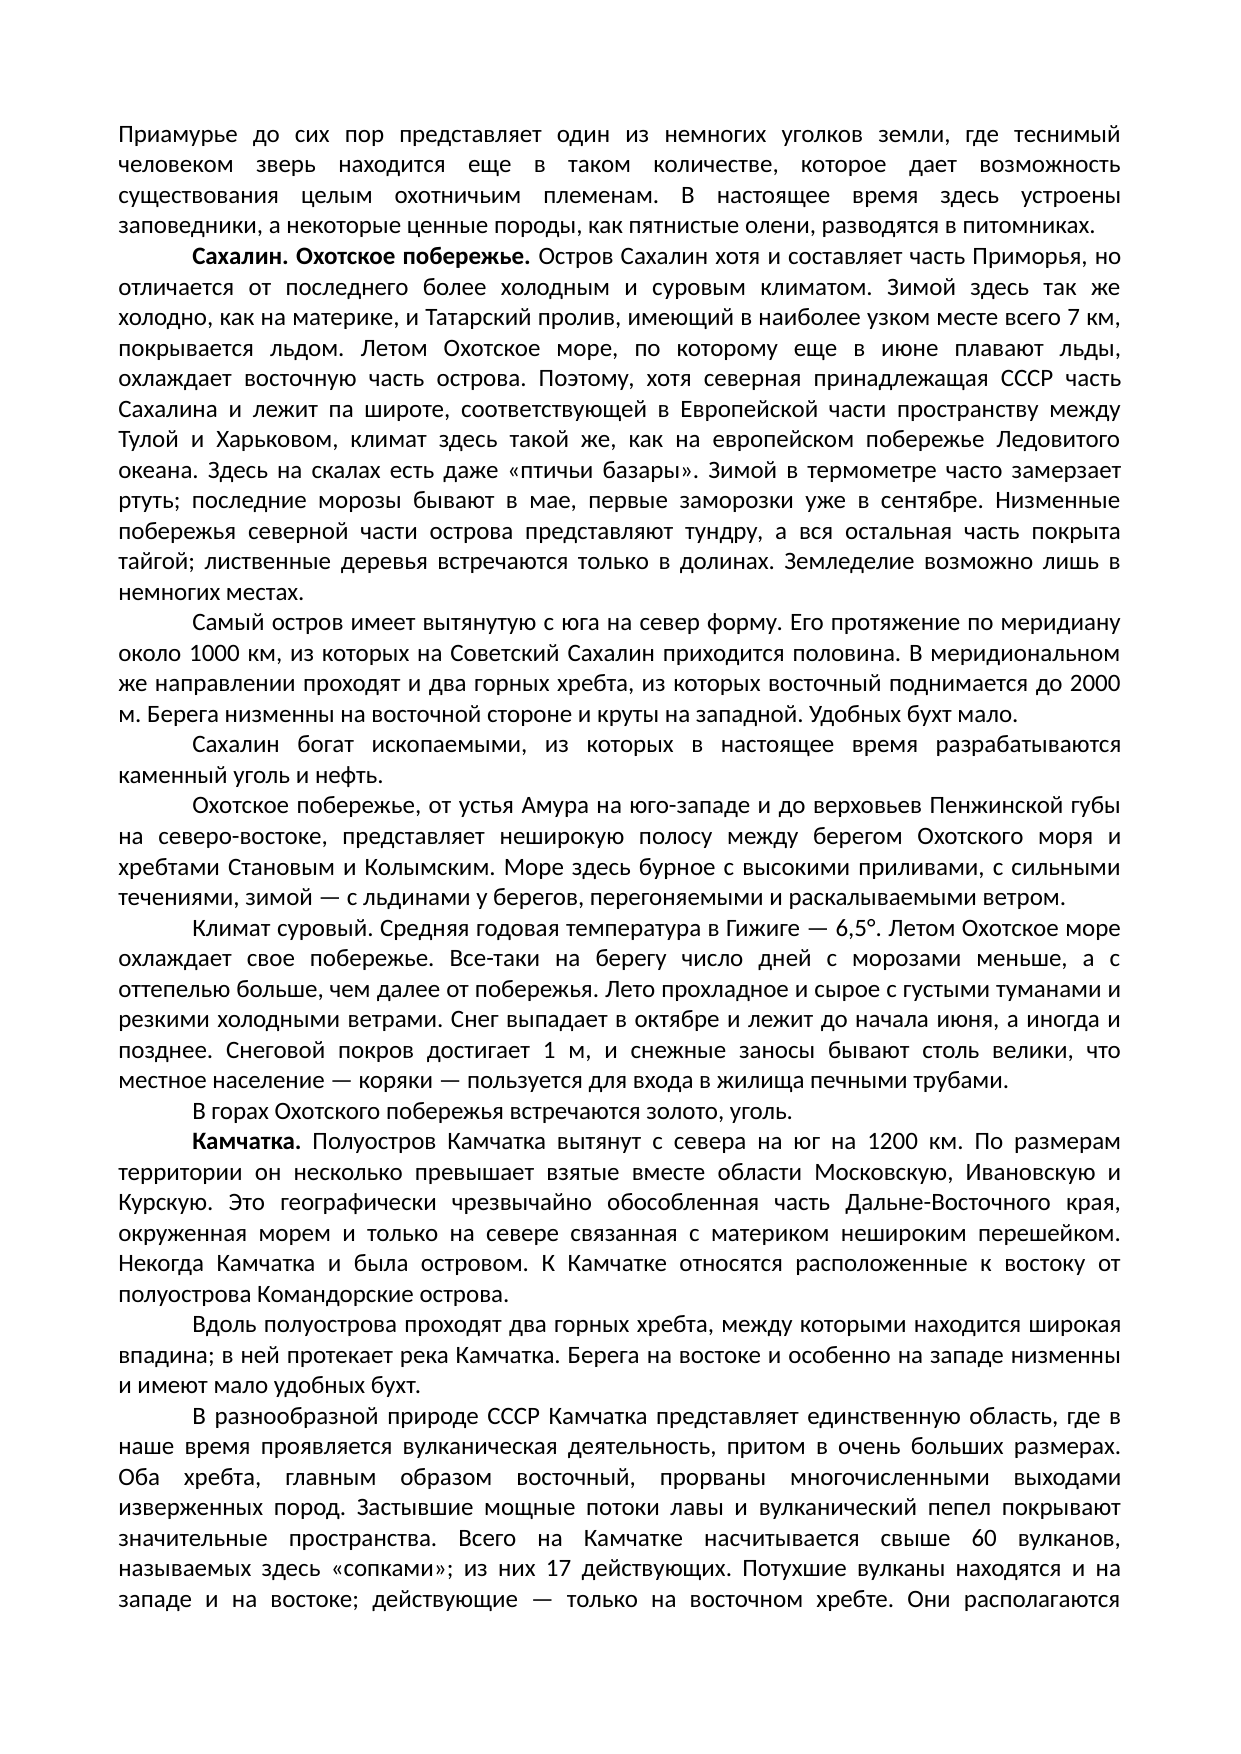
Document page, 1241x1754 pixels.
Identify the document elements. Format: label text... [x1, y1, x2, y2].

text Самый остров имеет вытянутую с юга на север форму. Его протяжение по меридиану около 1000 км, из которых на Советский Сахалин приходится половина. В меридиональном же направлении проходят и два горных хребта, из которых восточный поднимается до 2000 м. Берега низменны на восточной стороне и круты на западной. Удобных бухт мало. [118, 606, 1122, 728]
text В разнообразной природе СССР Камчатка представляет единственную область, где в наше время проявляется вулканическая деятельность, притом в очень больших размерах. Оба хребта, главным образом восточный, прорваны многочисленными выходами изверженных пород. Застывшие мощные потоки лавы и вулканический пепел покрывают значительные пространства. Всего на Камчатке насчитывается свыше 60 вулканов, называемых здесь «сопками»; из них 17 действующих. Потухшие вулканы находятся и на западе и на востоке; действующие — только на восточном хребте. Они располагаются [118, 1400, 1122, 1614]
text Камчатка. Полуостров Камчатка вытянут с севера на юг на 1200 км. По размерам территории он несколько превышает взятые вместе области Московскую, Ивановскую и Курскую. Это географически чрезвычайно обособленная часть Дальне-Восточного края, окруженная морем и только на севере связанная с материком нешироким перешейком. Некогда Камчатка и была островом. К Камчатке относятся расположенные к востоку от полуострова Командорские острова. [118, 1125, 1122, 1308]
text Приамурье до сих пор представляет один из немногих уголков земли, где теснимый человеком зверь находится еще в таком количестве, которое дает возможность существования целым охотничьим племенам. В настоящее время здесь устроены заповедники, а некоторые ценные породы, как пятнистые олени, разводятся в питомниках. [118, 118, 1122, 240]
text В горах Охотского побережья встречаются золото, уголь. [118, 1095, 1122, 1125]
text Сахалин. Охотское побережье. Остров Сахалин хотя и составляет часть Приморья, но отличается от последнего более холодным и суровым климатом. Зимой здесь так же холодно, как на материке, и Татарский пролив, имеющий в наиболее узком месте всего 7 км, покрывается льдом. Летом Охотское море, по которому еще в июне плавают льды, охлаждает восточную часть острова. Поэтому, хотя северная принадлежащая СССР часть Сахалина и лежит па широте, соответствующей в Европейской части пространству между Тулой и Харьковом, климат здесь такой же, как на европейском побережье Ледовитого океана. Здесь на скалах есть даже «птичьи базары». Зимой в термометре часто замерзает ртуть; последние морозы бывают в мае, первые заморозки уже в сентябре. Низменные побережья северной части острова представляют тундру, а вся остальная часть покрыта тайгой; лиственные деревья встречаются только в долинах. Земледелие возможно лишь в немногих местах. [118, 240, 1122, 606]
text Климат суровый. Средняя годовая температура в Гижиге — 6,5°. Летом Охотское море охлаждает свое побережье. Все-таки на берегу число дней с морозами меньше, а с оттепелью больше, чем далее от побережья. Лето прохладное и сырое с густыми туманами и резкими холодными ветрами. Снег выпадает в октябре и лежит до начала июня, а иногда и позднее. Снеговой покров достигает 1 м, и снежные заносы бывают столь велики, что местное население — коряки — пользуется для входа в жилища печными трубами. [118, 912, 1122, 1095]
text Сахалин богат ископаемыми, из которых в настоящее время разрабатываются каменный уголь и нефть. [118, 728, 1122, 789]
text Охотское побережье, от устья Амура на юго-западе и до верховьев Пенжинской губы на северо-востоке, представляет неширокую полосу между берегом Охотского моря и хребтами Становым и Колымским. Море здесь бурное с высокими приливами, с сильными течениями, зимой — с льдинами у берегов, перегоняемыми и раскалываемыми ветром. [118, 789, 1122, 912]
text Вдоль полуострова проходят два горных хребта, между которыми находится широкая впадина; в ней протекает река Камчатка. Берега на востоке и особенно на западе низменны и имеют мало удобных бухт. [118, 1308, 1122, 1400]
